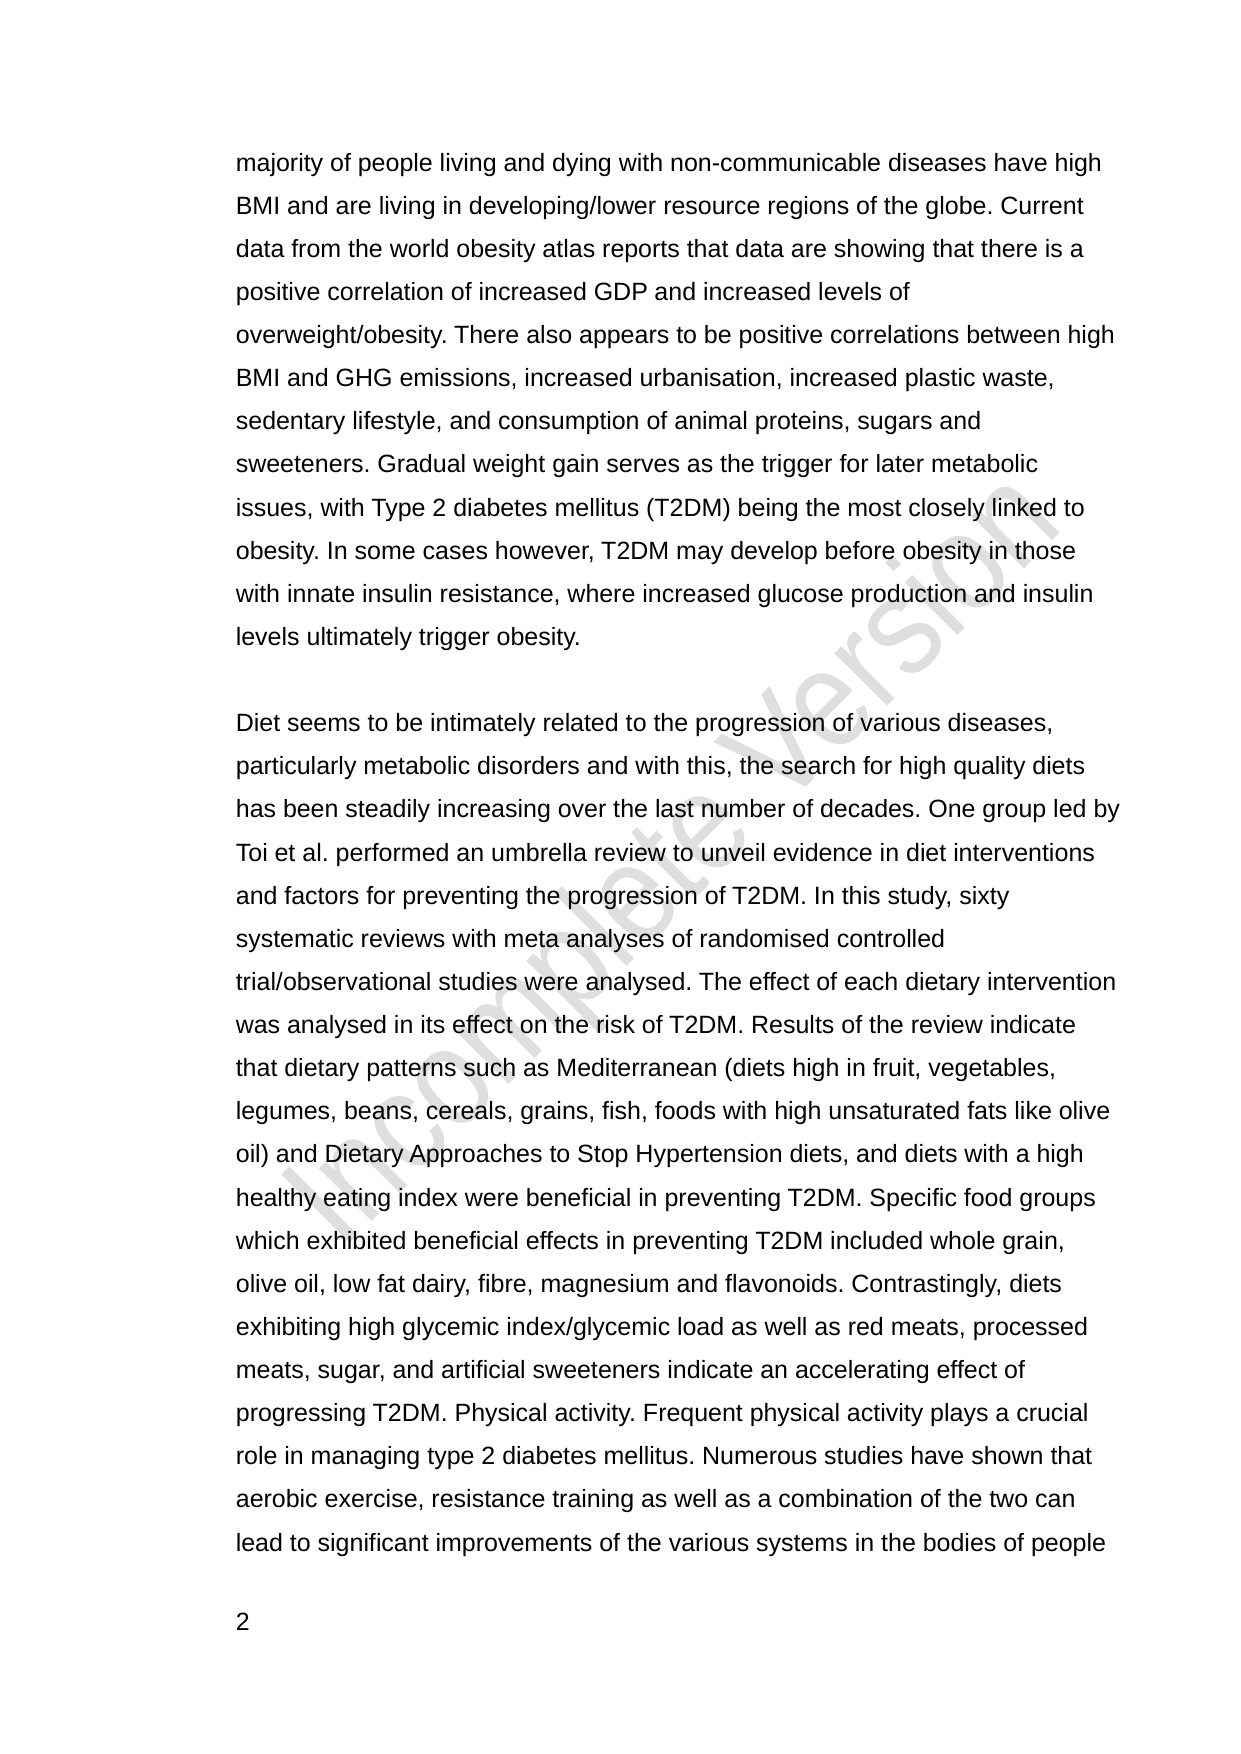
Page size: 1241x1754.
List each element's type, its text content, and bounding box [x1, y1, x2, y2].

text Diet seems to be intimately related to the progression of various diseases, particularly metabolic disorders and with this, the search for high quality diets has been steadily increasing over the last number of decades. One group led by Toi et al. performed an umbrella review to unveil evidence in diet interventions and factors for preventing the progression of T2DM. In this study, sixty systematic reviews with meta analyses of randomised controlled trial/observational studies were analysed. The effect of each dietary intervention was analysed in its effect on the risk of T2DM. Results of the review indicate that dietary patterns such as Mediterranean (diets high in fruit, vegetables, legumes, beans, cereals, grains, fish, foods with high unsaturated fats like olive oil) and Dietary Approaches to Stop Hypertension diets, and diets with a high healthy eating index were beneficial in preventing T2DM. Specific food groups which exhibited beneficial effects in preventing T2DM included whole grain, olive oil, low fat dairy, fibre, magnesium and flavonoids. Contrastingly, diets exhibiting high glycemic index/glycemic load as well as red meats, processed meats, sugar, and artificial sweeteners indicate an accelerating effect of progressing T2DM. Physical activity. Frequent physical activity plays a crucial role in managing type 2 diabetes mellitus. Numerous studies have shown that aerobic exercise, resistance training as well as a combination of the two can lead to significant improvements of the various systems in the bodies of people [236, 708, 1122, 1556]
text majority of people living and dying with non-communicable diseases have high BMI and are living in developing/lower resource regions of the globe. Current data from the world obesity atlas reports that data are showing that there is a positive correlation of increased GDP and increased levels of overweight/obesity. There also appears to be positive correlations between high BMI and GHG emissions, increased urbanisation, increased plastic waste, sedentary lifestyle, and consumption of animal proteins, sugars and sweeteners. Gradual weight gain serves as the trigger for later metabolic issues, with Type 2 diabetes mellitus (T2DM) being the most closely linked to obesity. In some cases however, T2DM may develop before obesity in those with innate insulin resistance, where increased glucose production and insulin levels ultimately trigger obesity. [236, 148, 1122, 651]
